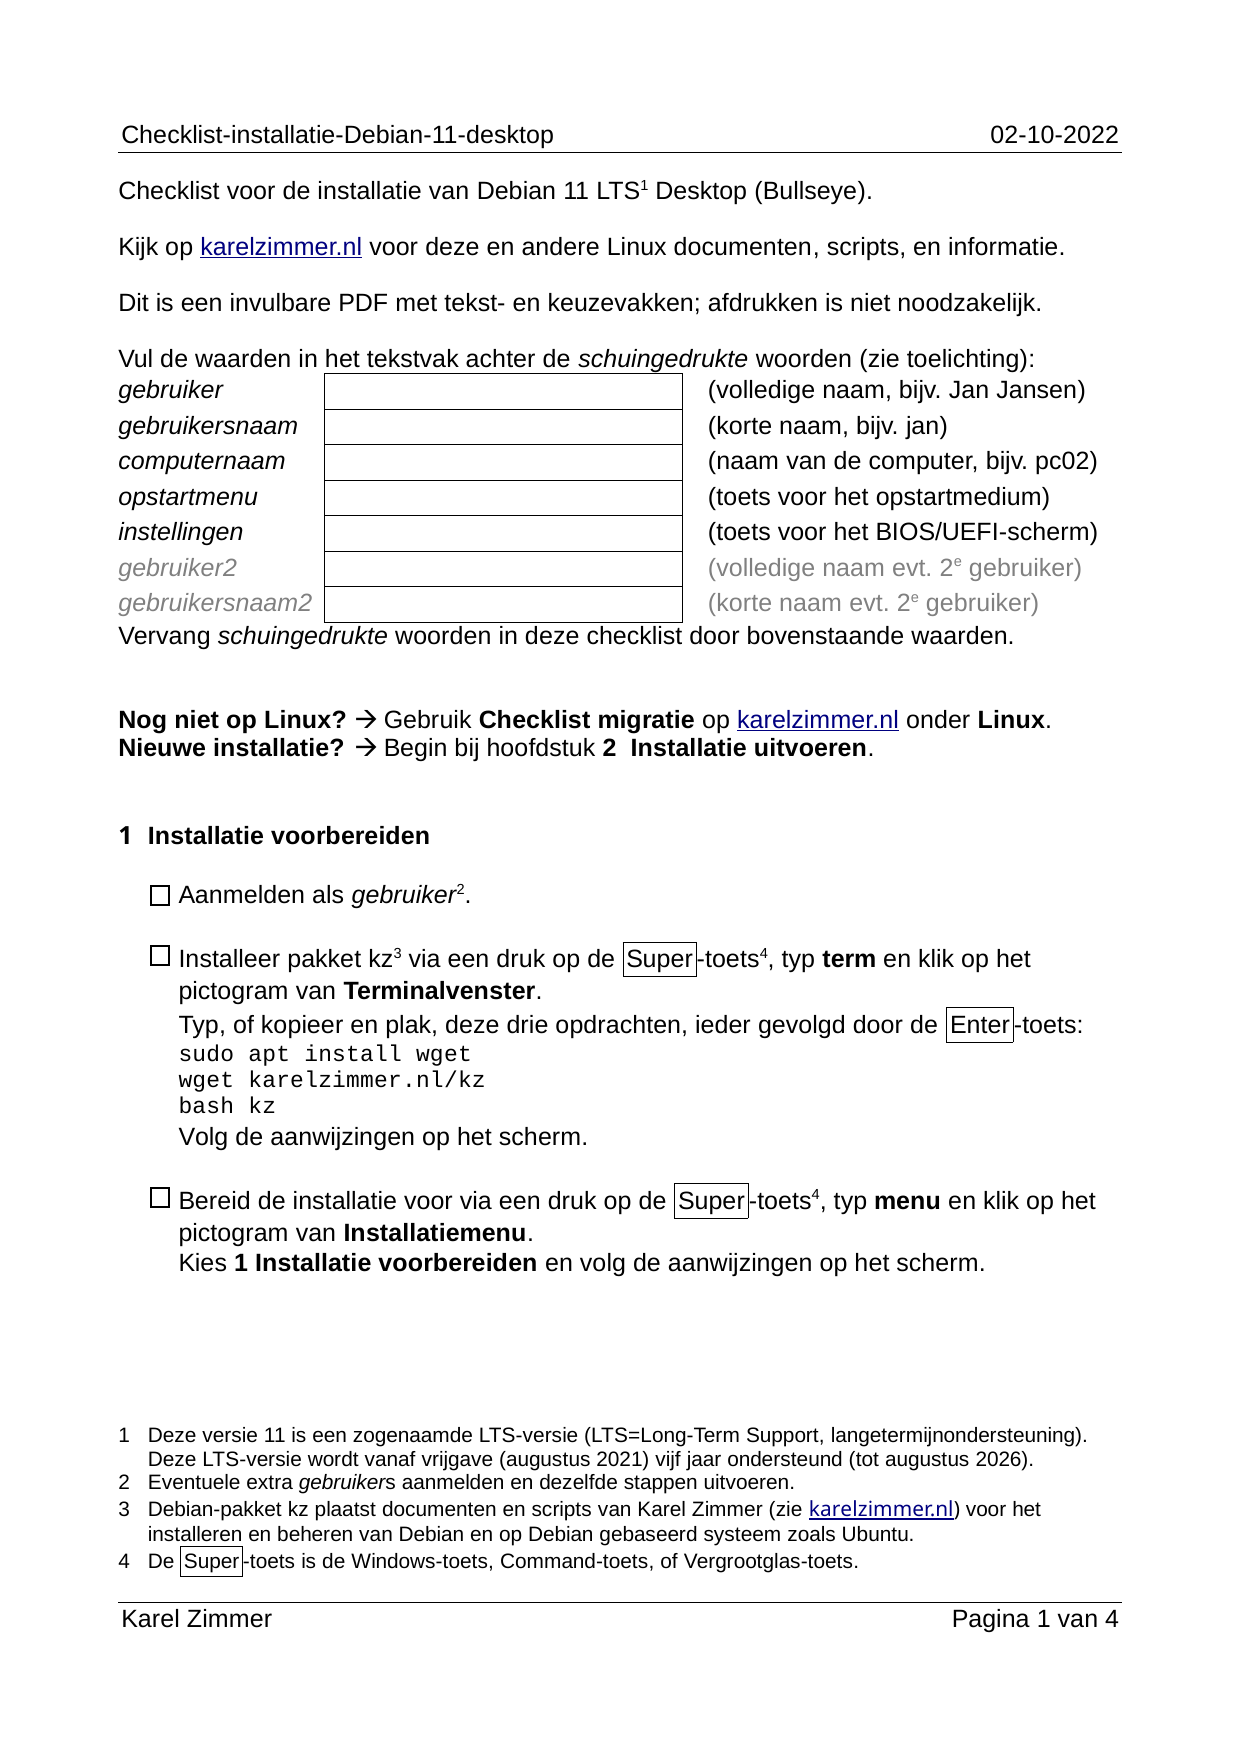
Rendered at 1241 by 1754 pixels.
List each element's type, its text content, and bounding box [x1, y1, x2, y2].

text gebruikersnaam [118, 409, 324, 444]
table_cell [141, 1248, 177, 1278]
text opstartmenu [118, 480, 324, 515]
text Nog niet op Linux?  Gebruik Checklist migratie op karelzimmer.nl onder Linux. [118, 706, 1122, 734]
text (volledige naam, bijv. Jan Jansen) [683, 373, 1122, 409]
table_cell [141, 1122, 177, 1152]
text computernaam [118, 444, 324, 480]
table_header [141, 880, 177, 910]
text (korte naam evt. 2e gebruiker) [683, 586, 1122, 622]
text instellingen [118, 515, 324, 551]
text Kijk op karelzimmer.nl voor deze en andere Linux documenten, scripts, en informatie. [118, 233, 1122, 261]
table_cell Typ, of kopieer en plak, deze drie opdrachten, ieder gevolgd door de Enter-toets: sudo apt install wget wget karelzimmer.nl/kz bash kz [177, 1006, 1120, 1122]
table_cell [141, 1152, 177, 1182]
text (korte naam, bijv. jan) [683, 409, 1122, 444]
table_cell Installeer pakket kz via een druk op de Super-toets, typ term en klik op het pictogram van Terminalvenster. [177, 941, 1120, 1006]
text Vervang schuingedrukte woorden in deze checklist door bovenstaande waarden. [118, 622, 1122, 650]
table_cell Volg de aanwijzingen op het scherm. [177, 1122, 1120, 1152]
table_cell [141, 910, 177, 941]
table_cell [177, 910, 1120, 941]
table_header Aanmelden als gebruiker. [177, 880, 1120, 910]
table_cell Kies 1 Installatie voorbereiden en volg de aanwijzingen op het scherm. [177, 1248, 1120, 1278]
text (toets voor het opstartmedium) [683, 480, 1122, 515]
text (toets voor het BIOS/UEFI-scherm) [683, 515, 1122, 551]
text gebruikersnaam2 [118, 586, 324, 622]
text gebruiker [118, 373, 324, 409]
table_cell [141, 1006, 177, 1122]
text Deze versie 11 is een zogenaamde LTS-versie (LTS=Long-Term Support, langetermijnondersteuning). Deze LTS-versie wordt vanaf vrijgave (augustus 2021) vijf jaar ondersteund (tot augustus 2026). [118, 1423, 1122, 1471]
text Checklist voor de installatie van Debian 11 LTS Desktop (Bullseye). [118, 177, 1122, 205]
text Nieuwe installatie?  Begin bij hoofdstuk 2 Installatie uitvoeren. [118, 734, 1122, 762]
text gebruiker2 [118, 551, 324, 586]
list Installatie voorbereiden [118, 818, 1122, 852]
text (volledige naam evt. 2e gebruiker) [683, 551, 1122, 586]
table_cell [177, 1152, 1120, 1182]
text (naam van de computer, bijv. pc02) [683, 444, 1122, 480]
table_cell Bereid de installatie voor via een druk op de Super-toets4, typ menu en klik op het pictogram van Installatiemenu. [177, 1182, 1120, 1248]
text Dit is een invulbare PDF met tekst- en keuzevakken; afdrukken is niet noodzakelijk. [118, 289, 1122, 317]
text Vul de waarden in het tekstvak achter de schuingedrukte woorden (zie toelichting): [118, 345, 1122, 373]
table_cell [141, 1182, 177, 1248]
table_cell [141, 941, 177, 1006]
